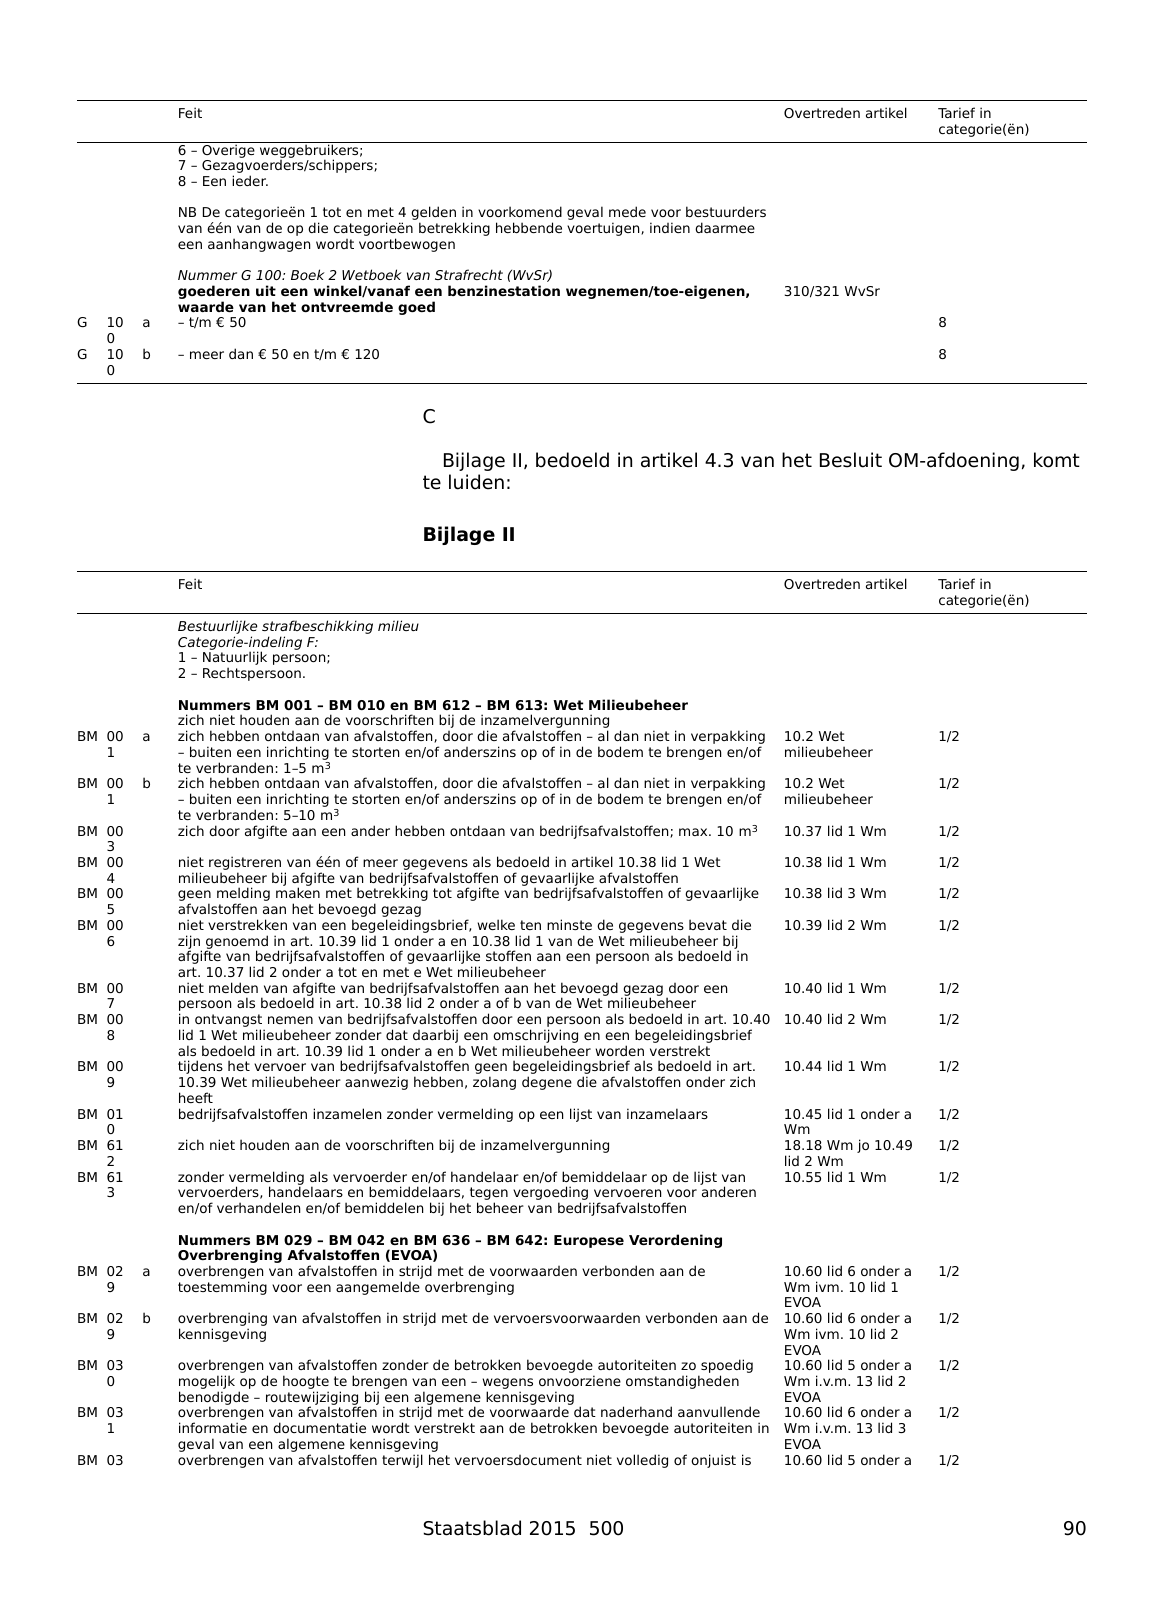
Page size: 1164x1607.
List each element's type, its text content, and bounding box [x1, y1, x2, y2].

table_header Tarief in categorie(ën) [932, 101, 1087, 142]
text Bijlage II, bedoeld in artikel 4.3 van het Besluit OM-afdoening, komt te luiden: [422, 450, 1087, 494]
table_header Feit [172, 101, 778, 142]
table_header [77, 101, 101, 142]
subtitle Bijlage II [422, 524, 1087, 546]
table_header Overtreden artikel [778, 101, 932, 142]
table_header [101, 101, 136, 142]
text C [422, 406, 1087, 428]
table_header [136, 101, 172, 142]
